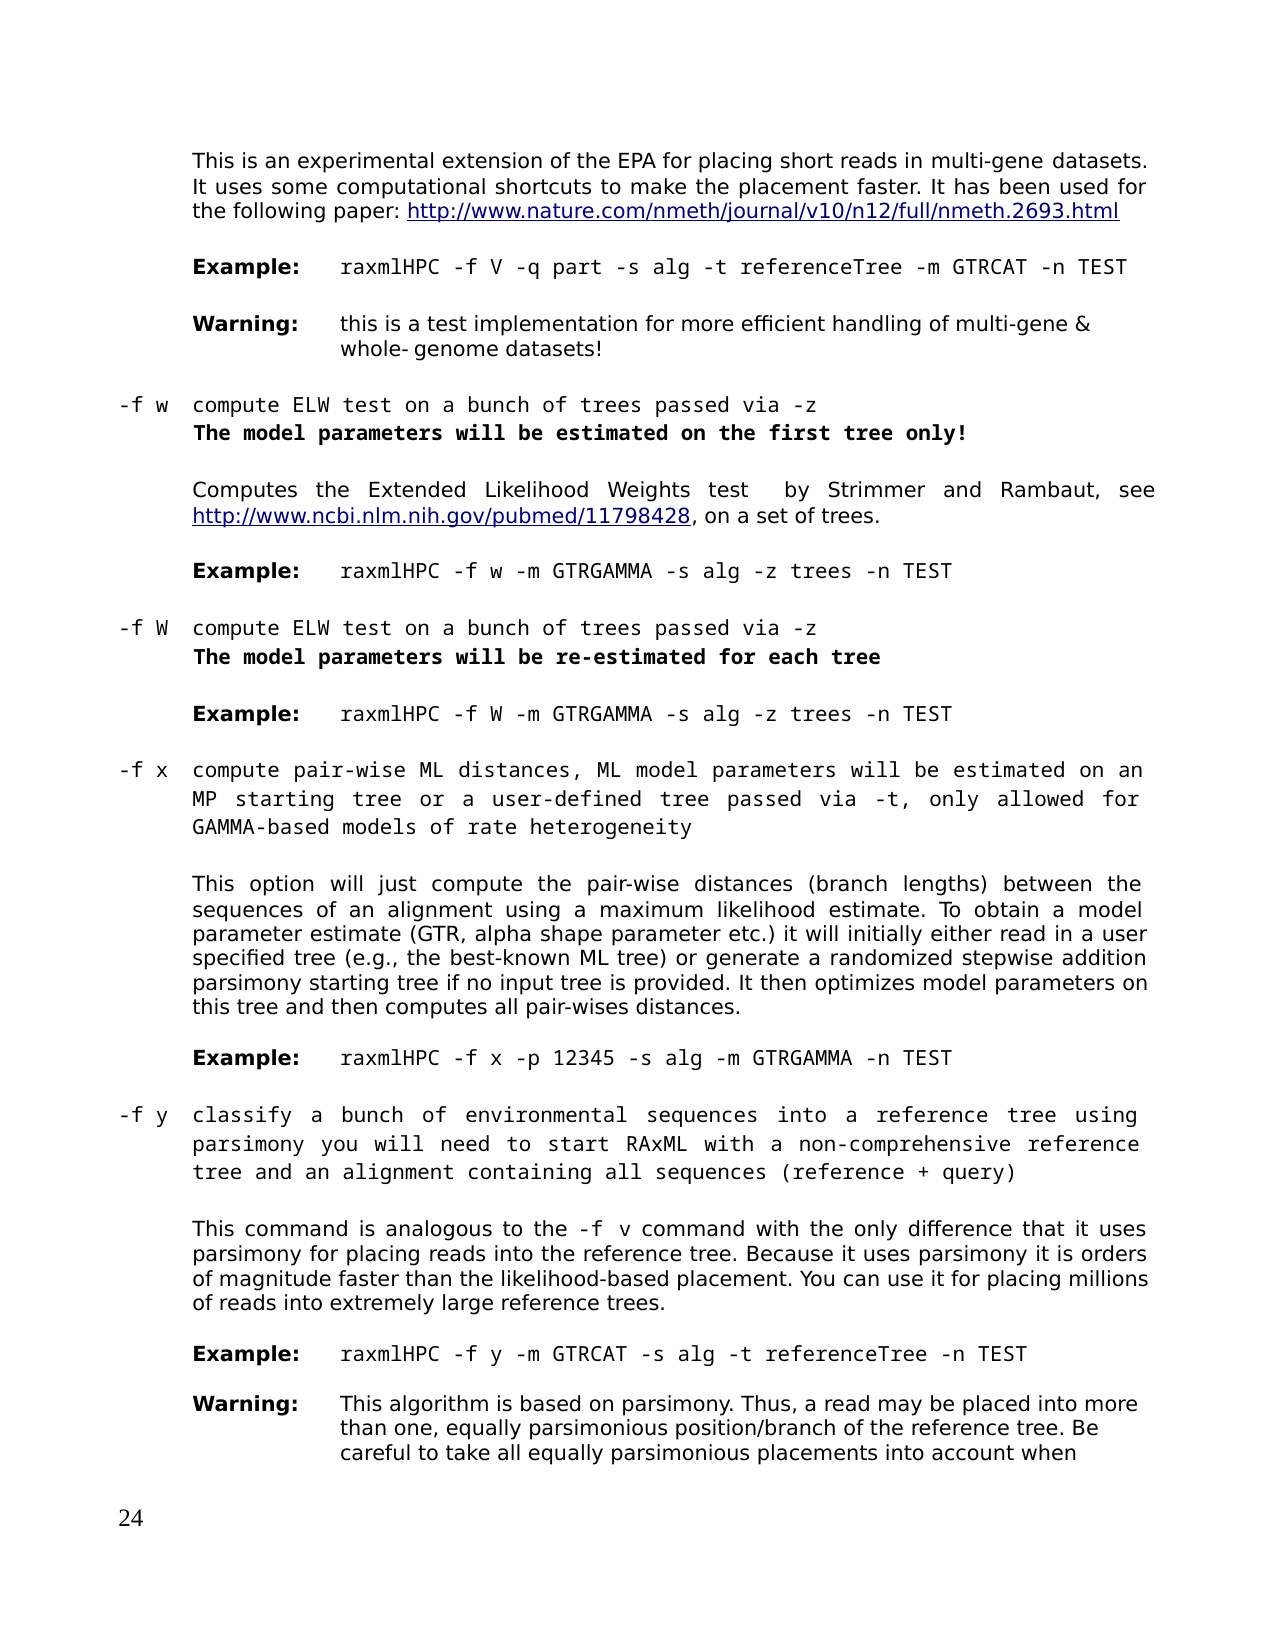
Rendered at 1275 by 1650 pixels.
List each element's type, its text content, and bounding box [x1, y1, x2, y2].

text Example: raxmlHPC -f V -q part -s alg -t referenceTree -m GTRCAT -n TEST [118, 252, 1157, 280]
text -f w compute ELW test on a bunch of trees passed via -z [118, 390, 1157, 418]
text The model parameters will be re-estimated for each tree [118, 642, 1157, 670]
text -f y classify a bunch of environmental sequences into a reference tree using parsimony you will need to start RAxML with a non-comprehensive reference tree and an alignment containing all sequences (reference + query) [118, 1100, 1157, 1186]
text -f W compute ELW test on a bunch of trees passed via -z [118, 613, 1157, 642]
text The model parameters will be estimated on the first tree only! [118, 418, 1157, 447]
text Warning: this is a test implementation for more efficient handling of multi-gene & whole- genome datasets! [118, 309, 1157, 362]
text Example: raxmlHPC -f w -m GTRGAMMA -s alg -z trees -n TEST [118, 556, 1157, 585]
text Example: raxmlHPC -f y -m GTRCAT -s alg -t referenceTree -n TEST [118, 1339, 1157, 1368]
text This is an experimental extension of the EPA for placing short reads in multi-gene datasets. It uses some computational shortcuts to make the placement faster. It has been used for the following paper: http://www.nature.com/nmeth/journal/v10/n12/full/nmeth.2693.html [118, 147, 1157, 223]
text -f x compute pair-wise ML distances, ML model parameters will be estimated on an MP starting tree or a user-defined tree passed via -t, only allowed for GAMMA-based models of rate heterogeneity [118, 756, 1157, 841]
text Example: raxmlHPC -f W -m GTRGAMMA -s alg -z trees -n TEST [118, 699, 1157, 727]
text Warning: This algorithm is based on parsimony. Thus, a read may be placed into more than one, equally parsimonious position/branch of the reference tree. Be careful to take all equally parsimonious placements into account when [118, 1392, 1157, 1465]
text This command is analogous to the -f v command with the only difference that it uses parsimony for placing reads into the reference tree. Because it uses parsimony it is orders of magnitude faster than the likelihood-based placement. You can use it for placing millions of reads into extremely large reference trees. [118, 1214, 1157, 1315]
text Computes the Extended Likelihood Weights test by Strimmer and Rambaut, see http://www.ncbi.nlm.nih.gov/pubmed/11798428, on a set of trees. [118, 475, 1157, 528]
text This option will just compute the pair-wise distances (branch lengths) between the sequences of an alignment using a maximum likelihood estimate. To obtain a model parameter estimate (GTR, alpha shape parameter etc.) it will initially either read in a user specified tree (e.g., the best-known ML tree) or generate a randomized stepwise addition parsimony starting tree if no input tree is provided. It then optimizes model parameters on this tree and then computes all pair-wises distances. [118, 869, 1157, 1019]
text Example: raxmlHPC -f x -p 12345 -s alg -m GTRGAMMA -n TEST [118, 1043, 1157, 1072]
